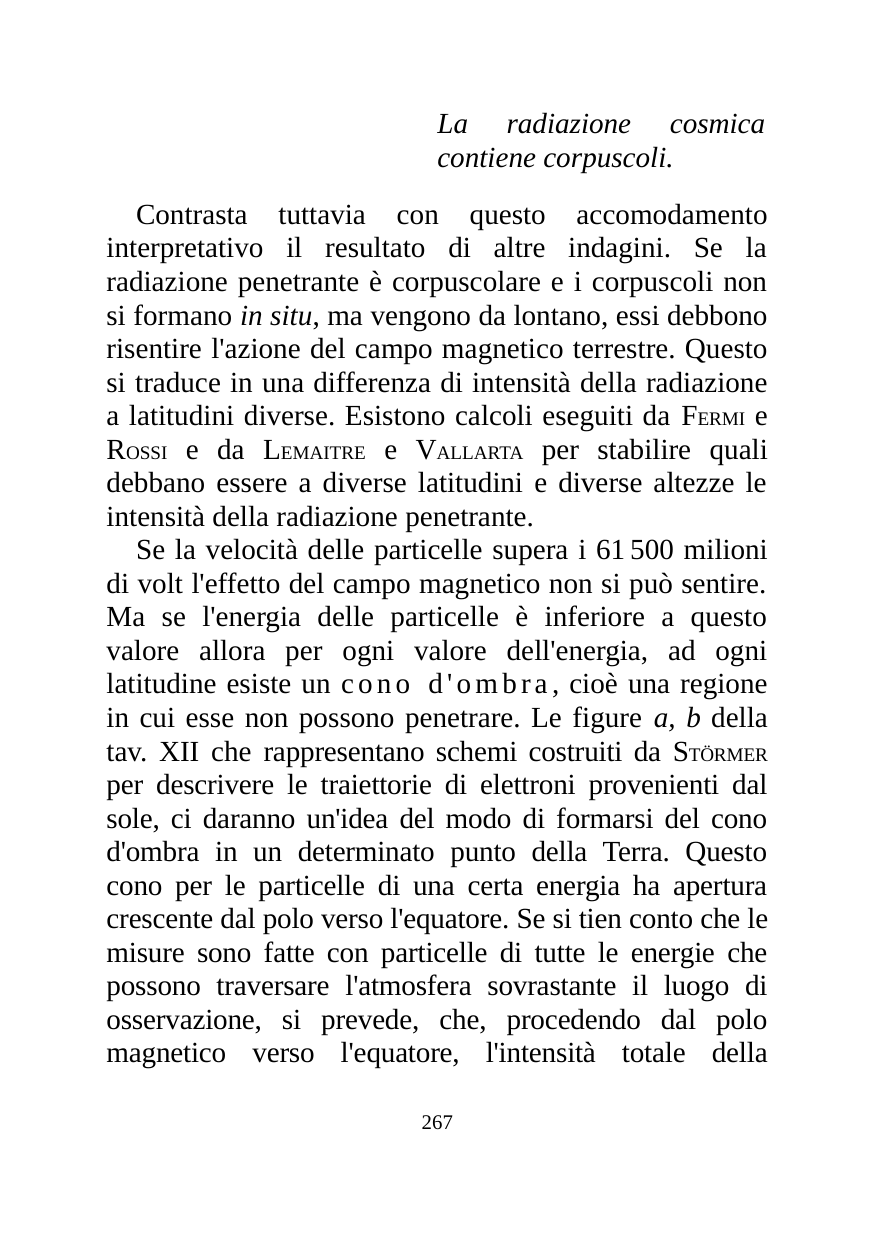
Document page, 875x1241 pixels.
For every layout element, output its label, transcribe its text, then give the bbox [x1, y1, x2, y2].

text Contrasta tuttavia con questo accomodamento interpretativo il resultato di altre indagini. Se la radiazione penetrante è corpuscolare e i corpuscoli non si formano in situ, ma vengono da lontano, essi debbono risentire l'azione del campo magnetico terrestre. Questo si traduce in una differenza di intensità della radiazione a latitudini diverse. Esistono calcoli eseguiti da Fermi e Rossi e da Lemaitre e Vallarta per stabilire quali debbano essere a diverse latitudini e diverse altezze le intensità della radiazione penetrante. [106, 197, 768, 532]
subtitle La radiazione cosmica contiene corpuscoli. [437, 106, 768, 173]
text Se la velocità delle particelle supera i 61 500 milioni di volt l'effetto del campo magnetico non si può sentire. Ma se l'energia delle particelle è inferiore a questo valore allora per ogni valore dell'energia, ad ogni latitudine esiste un cono d'ombra, cioè una regione in cui esse non possono penetrare. Le figure a, b della tav. XII che rappresentano schemi costruiti da Störmer per descrivere le traiettorie di elettroni provenienti dal sole, ci daranno un'idea del modo di formarsi del cono d'ombra in un determinato punto della Terra. Questo cono per le particelle di una certa energia ha apertura crescente dal polo verso l'equatore. Se si tien conto che le misure sono fatte con particelle di tutte le energie che possono traversare l'atmosfera sovrastante il luogo di osservazione, si prevede, che, procedendo dal polo magnetico verso l'equatore, l'intensità totale della [106, 532, 768, 1069]
